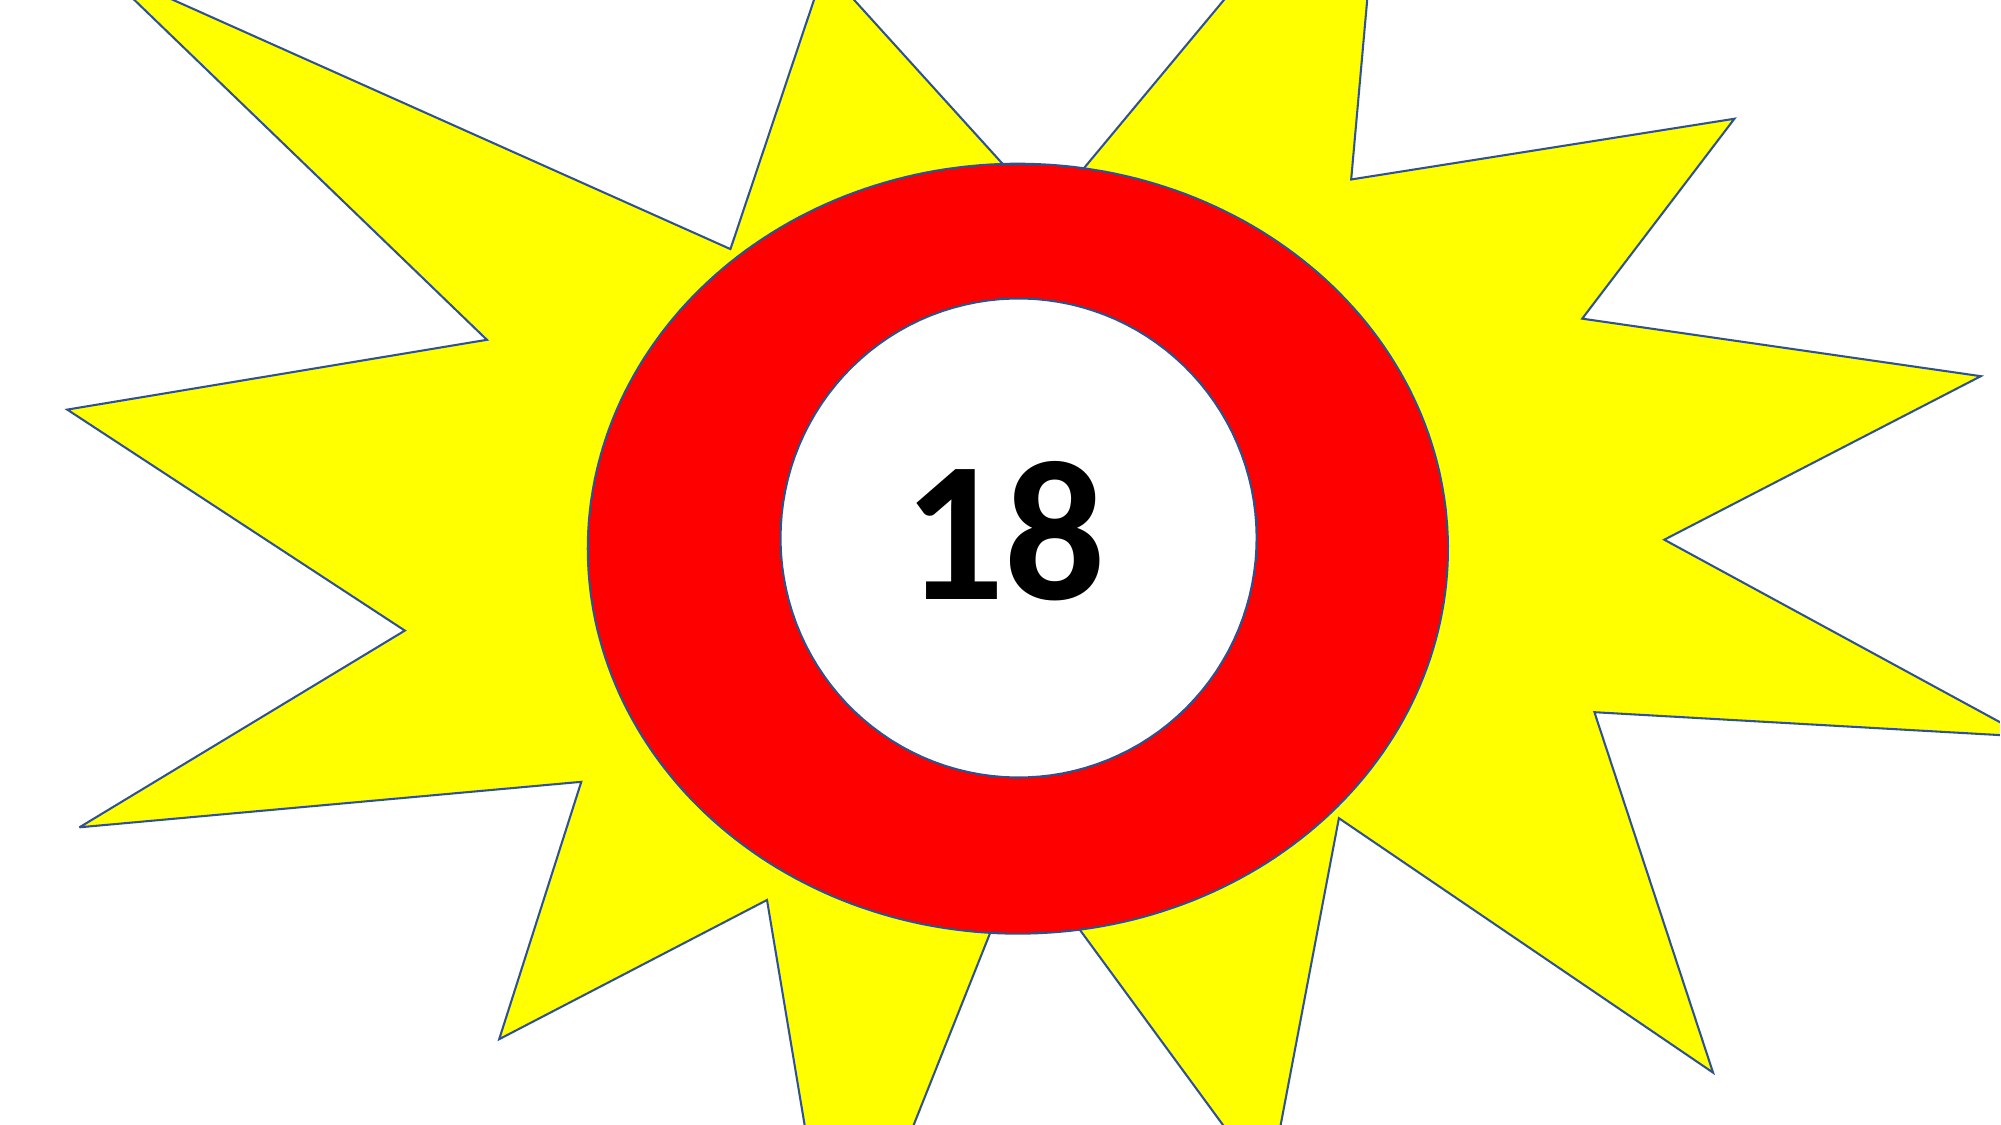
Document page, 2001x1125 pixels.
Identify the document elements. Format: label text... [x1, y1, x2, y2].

text_box 18 [888, 391, 1206, 650]
text_box [67, 0, 2000, 1125]
